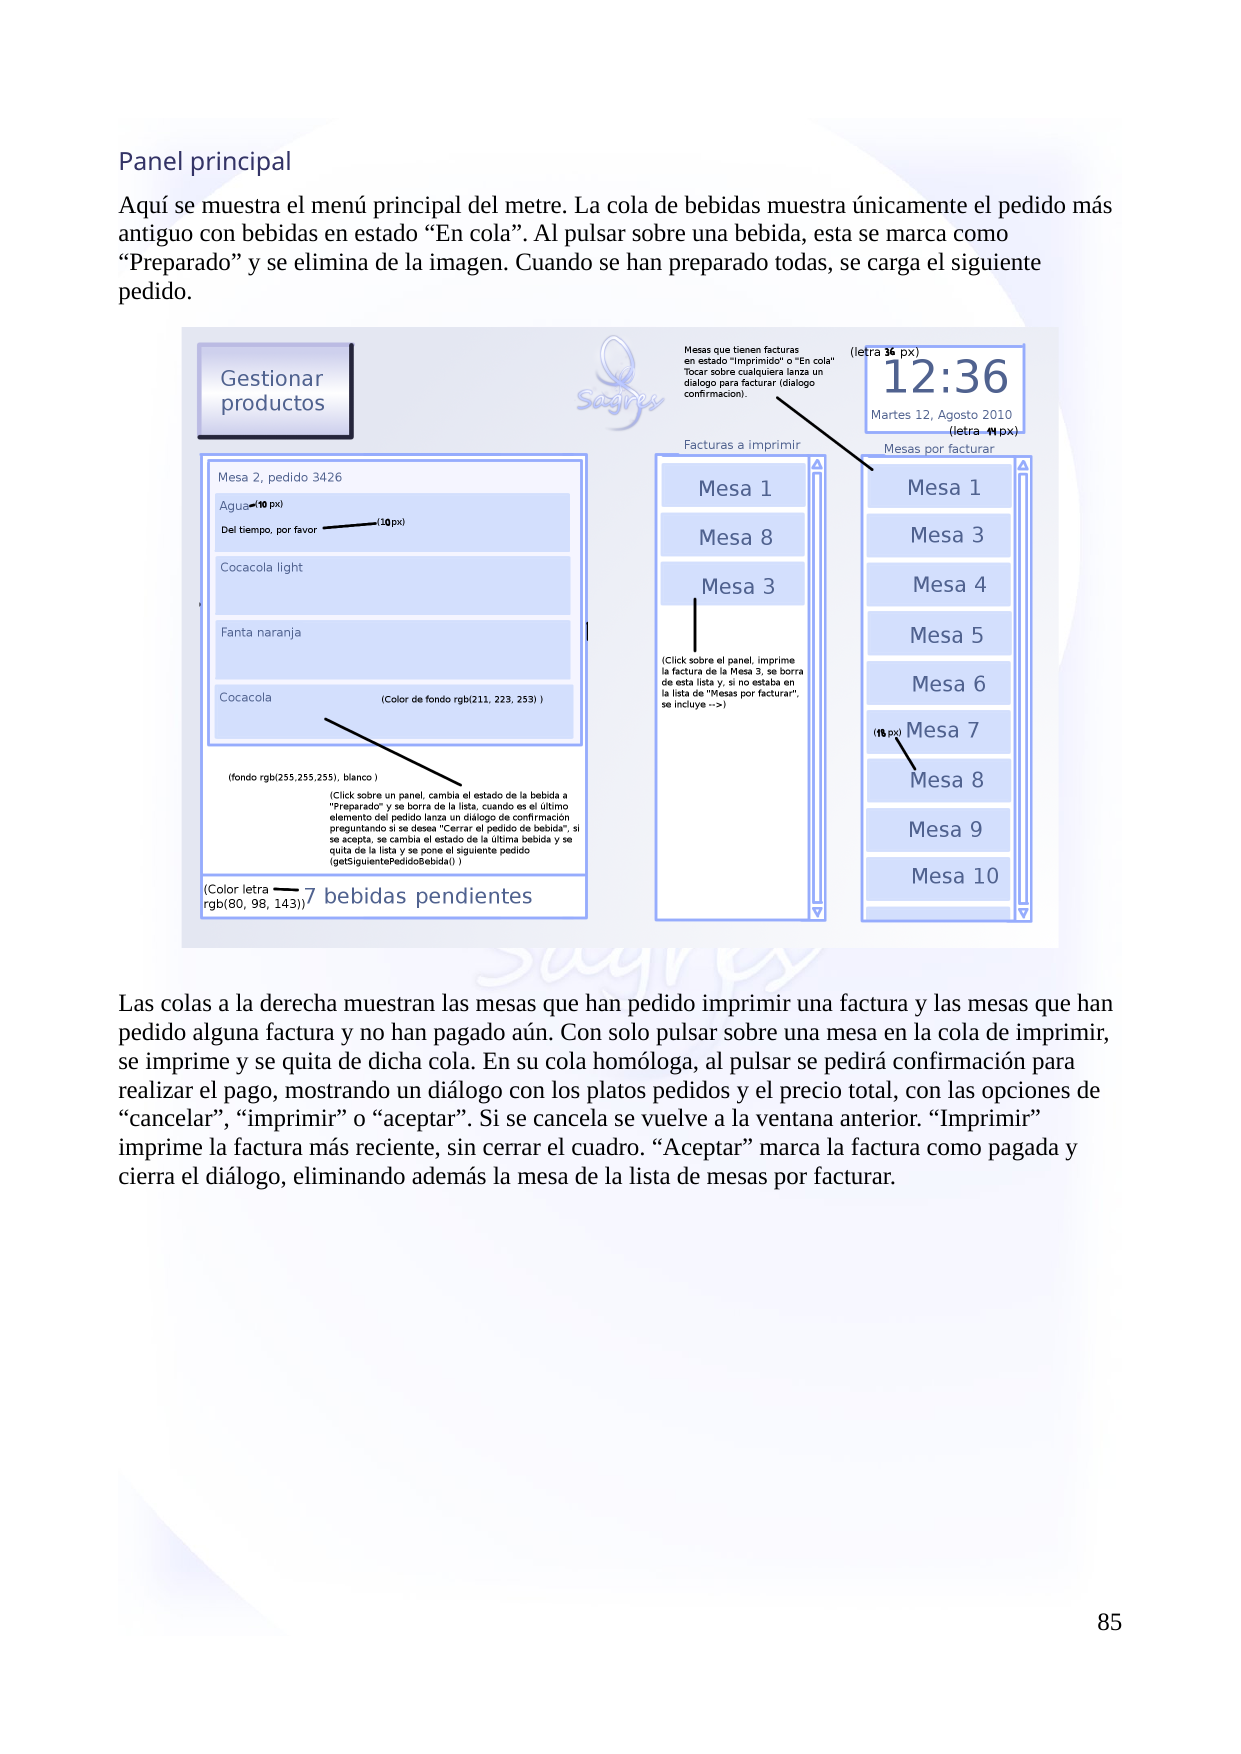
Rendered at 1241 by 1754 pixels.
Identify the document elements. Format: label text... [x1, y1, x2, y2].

picture [118, 1190, 1122, 1636]
text Las colas a la derecha muestran las mesas que han pedido imprimir una factura y las mesas que han pedido alguna factura y no han pagado aún. Con solo pulsar sobre una mesa en la cola de imprimir, se imprime y se quita de dicha cola. En su cola homóloga, al pulsar se pedirá confirmación para realizar el pago, mostrando un diálogo con los platos pedidos y el precio total, con las opciones de “cancelar”, “imprimir” o “aceptar”. Si se cancela se vuelve a la ventana anterior. “Imprimir” imprime la factura más reciente, sin cerrar el cuadro. “Aceptar” marca la factura como pagada y cierra el diálogo, eliminando además la mesa de la lista de mesas por facturar. [118, 988, 1122, 1190]
picture [118, 305, 1122, 988]
subtitle Panel principal [118, 143, 1122, 177]
picture [118, 177, 1122, 190]
text Aquí se muestra el menú principal del metre. La cola de bebidas muestra únicamente el pedido más antiguo con bebidas en estado “En cola”. Al pulsar sobre una bebida, esta se marca como “Preparado” y se elimina de la imagen. Cuando se han preparado todas, se carga el siguiente pedido. [118, 190, 1122, 305]
picture [118, 118, 1122, 143]
